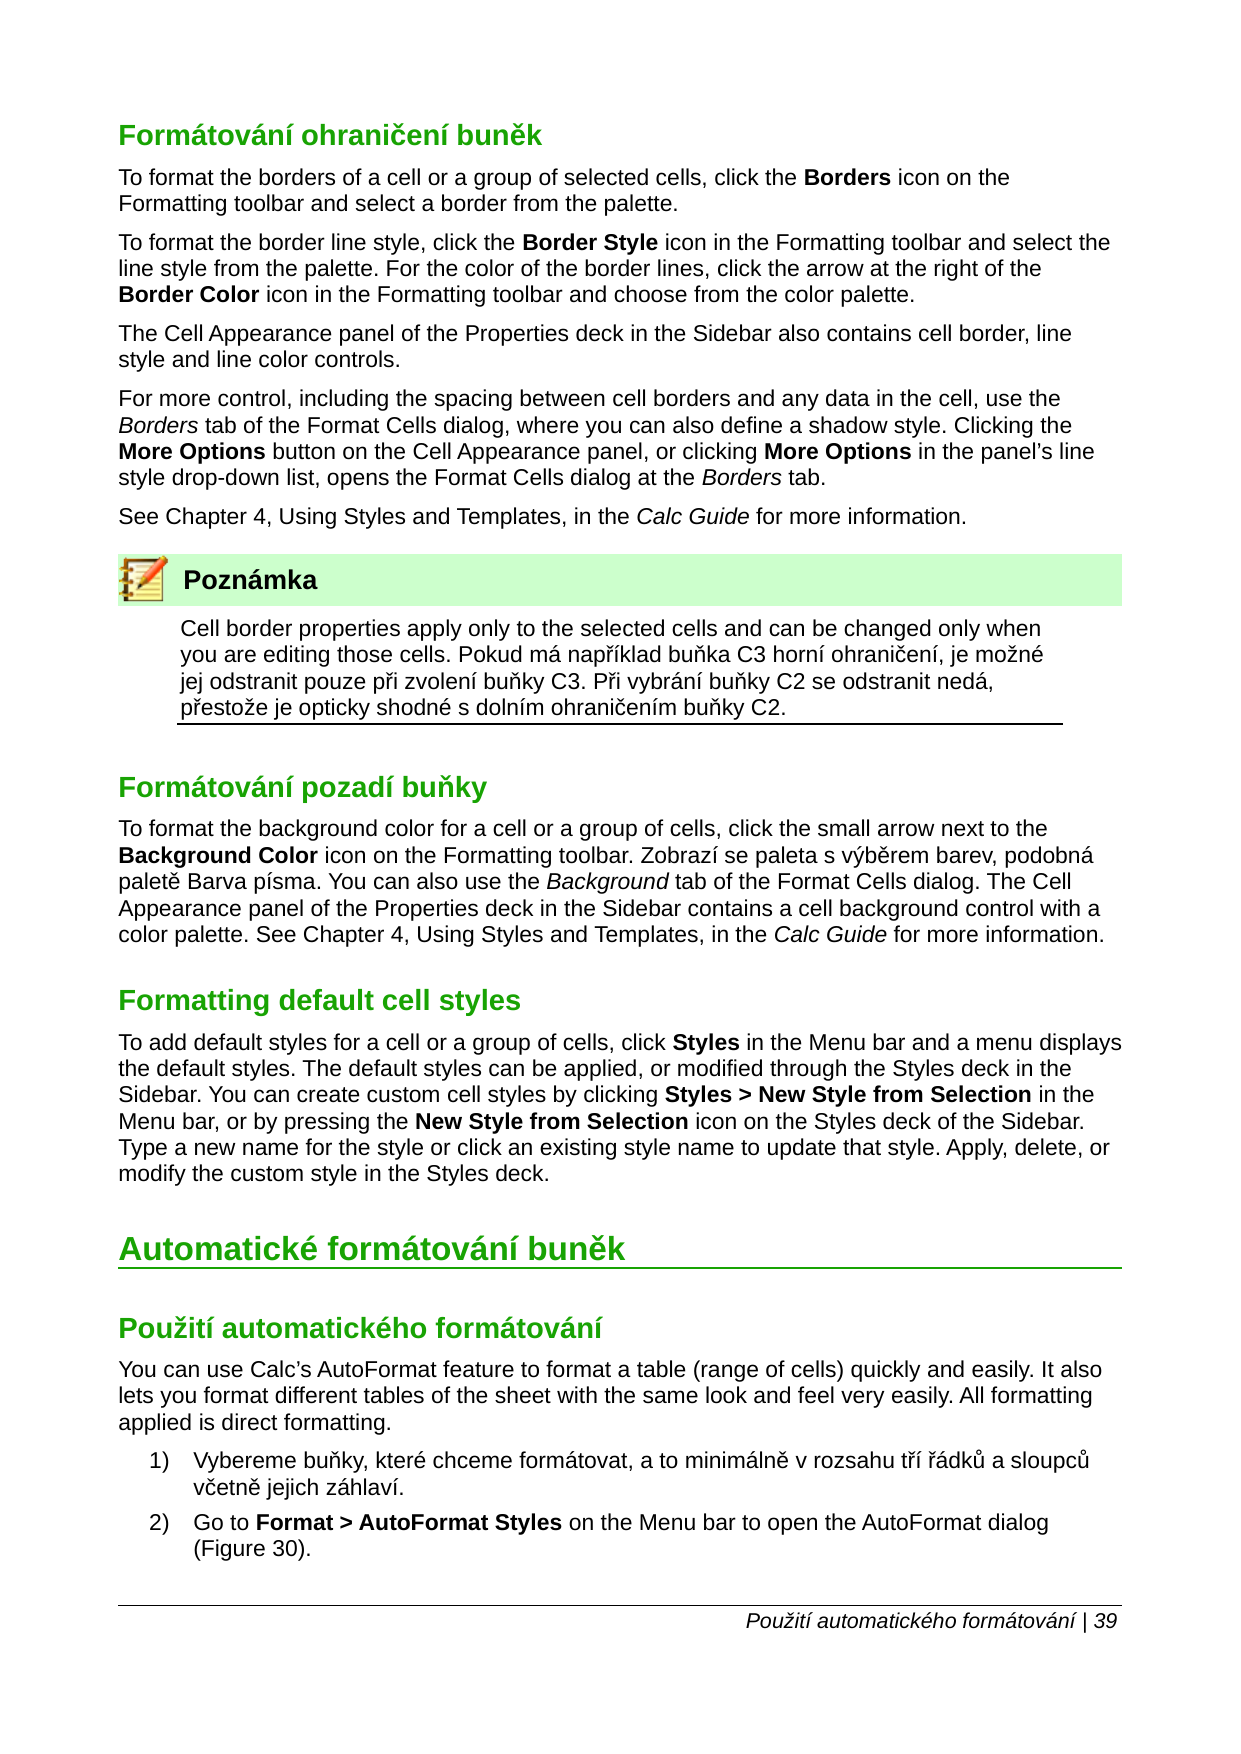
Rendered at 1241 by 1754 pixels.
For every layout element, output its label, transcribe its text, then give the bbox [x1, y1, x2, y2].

subtitle Formatting default cell styles [118, 983, 1122, 1017]
list Go to Format > AutoFormat Styles on the Menu bar to open the AutoFormat dialog (Figure 30). [169, 1509, 1122, 1562]
text To add default styles for a cell or a group of cells, click Styles in the Menu bar and a menu displays the default styles. The default styles can be applied, or modified through the Styles deck in the Sidebar. You can create custom cell styles by clicking Styles > New Style from Selection in the Menu bar, or by pressing the New Style from Selection icon on the Styles deck of the Sidebar. Type a new name for the style or click an existing style name to update that style. Apply, delete, or modify the custom style in the Styles deck. [118, 1029, 1122, 1187]
list Vybereme buňky, které chceme formátovat, a to minimálně v rozsahu tří řádků a sloupců včetně jejich záhlaví. [169, 1447, 1122, 1500]
text For more control, including the spacing between cell borders and any data in the cell, use the Borders tab of the Format Cells dialog, where you can also define a shadow style. Clicking the More Options button on the Cell Appearance panel, or clicking More Options in the panel’s line style drop-down list, opens the Format Cells dialog at the Borders tab. [118, 385, 1122, 491]
text Cell border properties apply only to the selected cells and can be changed only when you are editing those cells. Pokud má například buňka C3 horní ohraničení, je možné jej odstranit pouze při zvolení buňky C3. Při vybrání buňky C2 se odstranit nedá, přestože je opticky shodné s dolním ohraničením buňky C2. [177, 612, 1063, 723]
subtitle Formátování ohraničení buněk [118, 118, 1122, 152]
text See Chapter 4, Using Styles and Templates, in the Calc Guide for more information. [118, 503, 1122, 529]
subtitle Použití automatického formátování [118, 1311, 1122, 1344]
text To format the background color for a cell or a group of cells, click the small arrow next to the Background Color icon on the Formatting toolbar. Zobrazí se paleta s výběrem barev, podobná paletě Barva písma. You can also use the Background tab of the Format Cells dialog. The Cell Appearance panel of the Properties deck in the Sidebar contains a cell background control with a color palette. See Chapter 4, Using Styles and Templates, in the Calc Guide for more information. [118, 815, 1122, 947]
text To format the border line style, click the Border Style icon in the Formatting toolbar and select the line style from the palette. For the color of the border lines, click the arrow at the right of the Border Color icon in the Formatting toolbar and choose from the color palette. [118, 228, 1122, 308]
text The Cell Appearance panel of the Properties deck in the Sidebar also contains cell border, line style and line color controls. [118, 320, 1122, 373]
list You can use Calc’s AutoFormat feature to format a table (range of cells) quickly and easily. It also lets you format different tables of the sheet with the same look and feel very easily. All formatting applied is direct formatting. [118, 1356, 1122, 1435]
subtitle Formátování pozadí buňky [118, 770, 1122, 804]
subtitle Automatické formátování buněk [118, 1229, 1122, 1267]
picture [119, 554, 170, 605]
text To format the borders of a cell or a group of selected cells, click the Borders icon on the Formatting toolbar and select a border from the palette. [118, 163, 1122, 216]
subtitle Poznámka [118, 554, 1122, 606]
